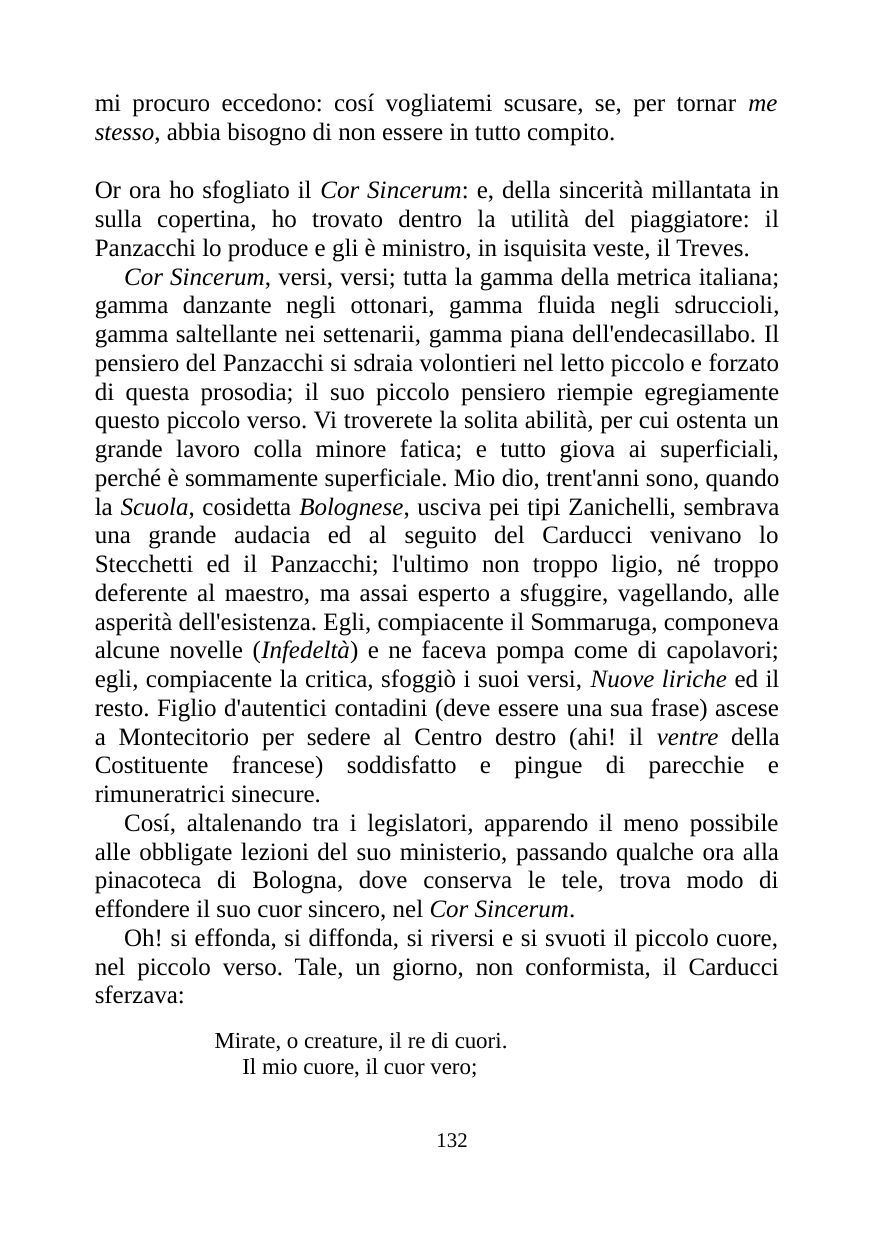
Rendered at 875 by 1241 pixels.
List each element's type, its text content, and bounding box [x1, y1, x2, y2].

text Oh! si effonda, si diffonda, si riversi e si svuoti il piccolo cuore, nel piccolo verso. Tale, un giorno, non conformista, il Carducci sferzava: [94, 923, 779, 1009]
text Cor Sincerum, versi, versi; tutta la gamma della metrica italiana; gamma danzante negli ottonari, gamma fluida negli sdruccioli, gamma saltellante nei settenarii, gamma piana dell'endecasillabo. Il pensiero del Panzacchi si sdraia volontieri nel letto piccolo e forzato di questa prosodia; il suo piccolo pensiero riempie egregiamente questo piccolo verso. Vi troverete la solita abilità, per cui ostenta un grande lavoro colla minore fatica; e tutto giova ai superficiali, perché è sommamente superficiale. Mio dio, trent'anni sono, quando la Scuola, cosidetta Bolognese, usciva pei tipi Zanichelli, sembrava una grande audacia ed al seguito del Carducci venivano lo Stecchetti ed il Panzacchi; l'ultimo non troppo ligio, né troppo deferente al maestro, ma assai esperto a sfuggire, vagellando, alle asperità dell'esistenza. Egli, compiacente il Sommaruga, componeva alcune novelle (Infedeltà) e ne faceva pompa come di capolavori; egli, compiacente la critica, sfoggiò i suoi versi, Nuove liriche ed il resto. Figlio d'autentici contadini (deve essere una sua frase) ascese a Montecitorio per sedere al Centro destro (ahi! il ventre della Costituente francese) soddisfatto e pingue di parecchie e rimuneratrici sinecure. [94, 262, 779, 808]
text Or ora ho sfogliato il Cor Sincerum: e, della sincerità millantata in sulla copertina, ho trovato dentro la utilità del piaggiatore: il Panzacchi lo produce e gli è ministro, in isquisita veste, il Treves. [94, 176, 779, 262]
text mi procuro eccedono: cosí vogliatemi scusare, se, per tornar me stesso, abbia bisogno di non essere in tutto compito. [94, 88, 779, 146]
text Mirate, o creature, il re di cuori. Il mio cuore, il cuor vero; [214, 1027, 779, 1080]
text Cosí, altalenando tra i legislatori, apparendo il meno possibile alle obbligate lezioni del suo ministerio, passando qualche ora alla pinacoteca di Bologna, dove conserva le tele, trova modo di effondere il suo cuor sincero, nel Cor Sincerum. [94, 808, 779, 923]
